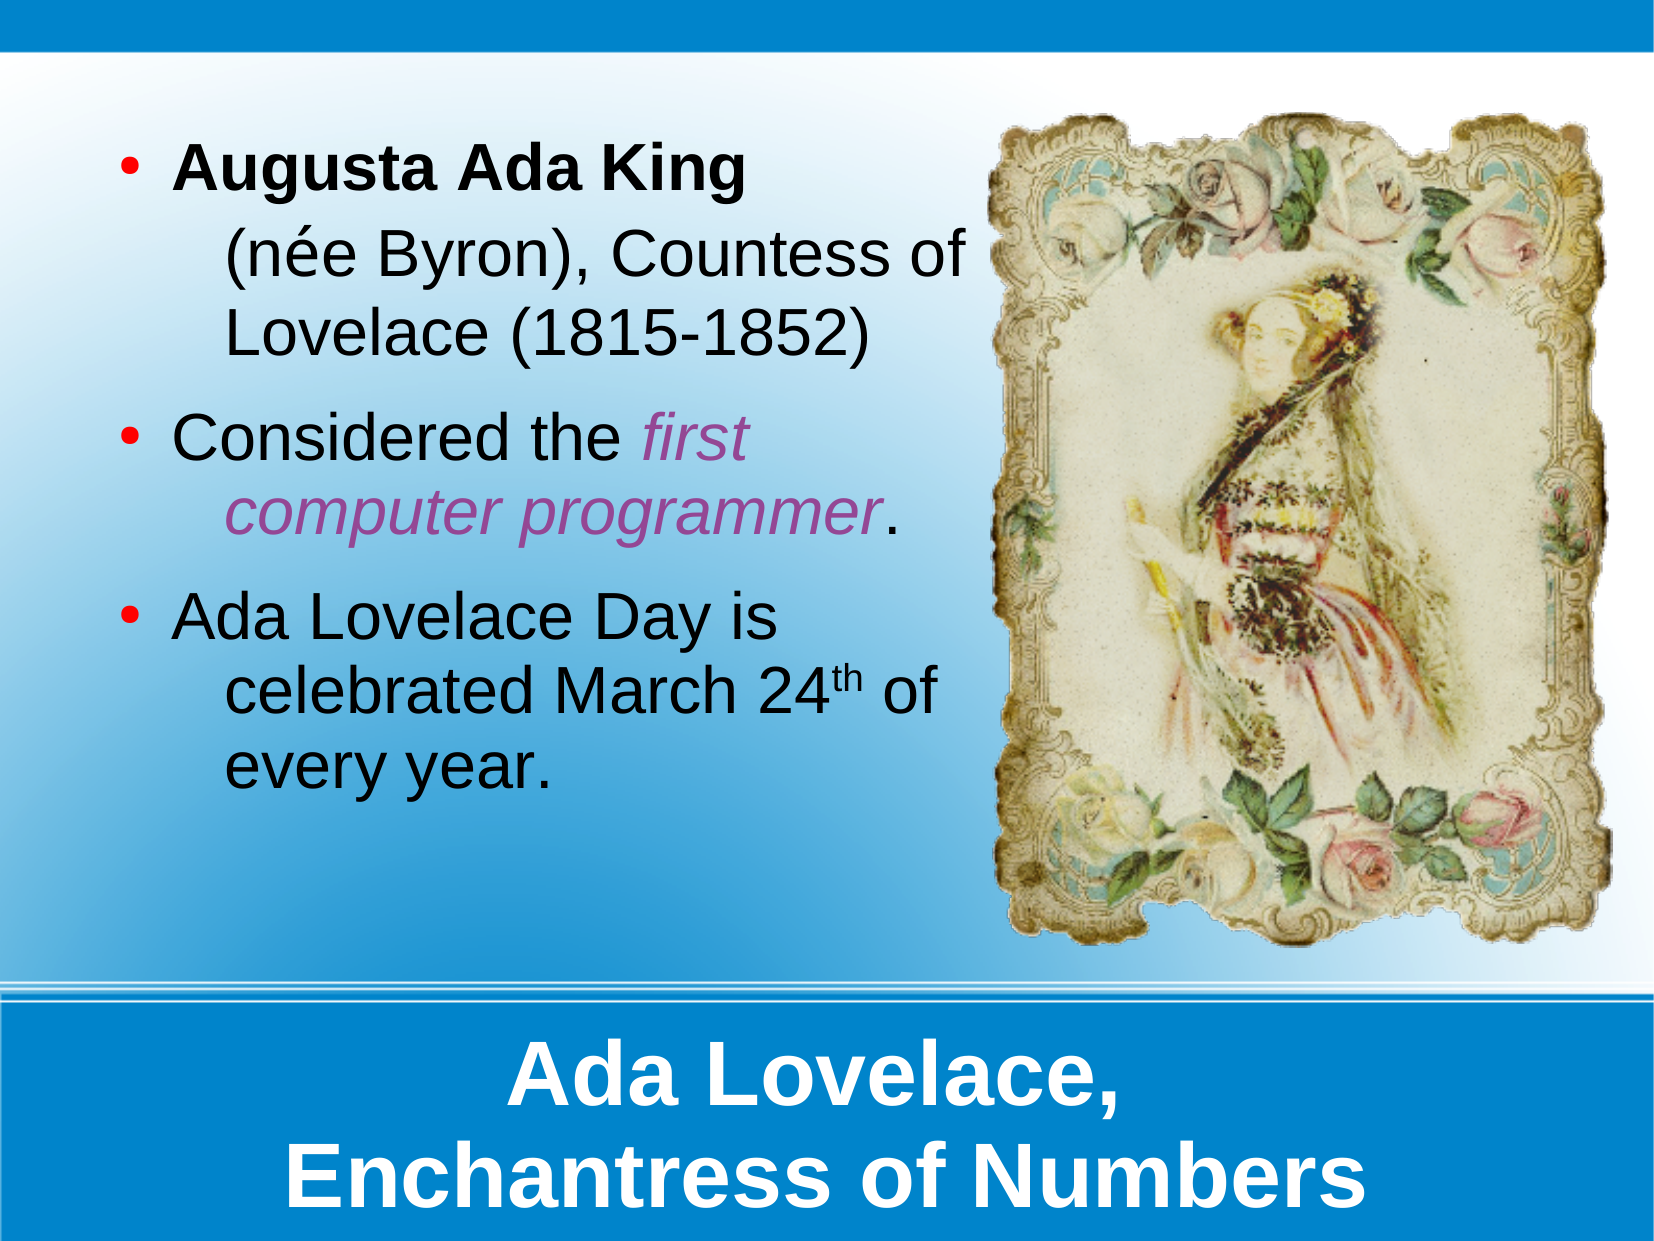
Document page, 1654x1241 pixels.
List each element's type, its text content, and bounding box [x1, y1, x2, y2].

list Augusta Ada King (née Byron), Countess of Lovelace (1815-1852) Considered the first computer programmer. Ada Lovelace Day is celebrated March 24th of every year. [82, 129, 987, 804]
picture [0, 52, 1654, 1241]
title Ada Lovelace, Enchantress of Numbers [82, 1022, 1571, 1228]
